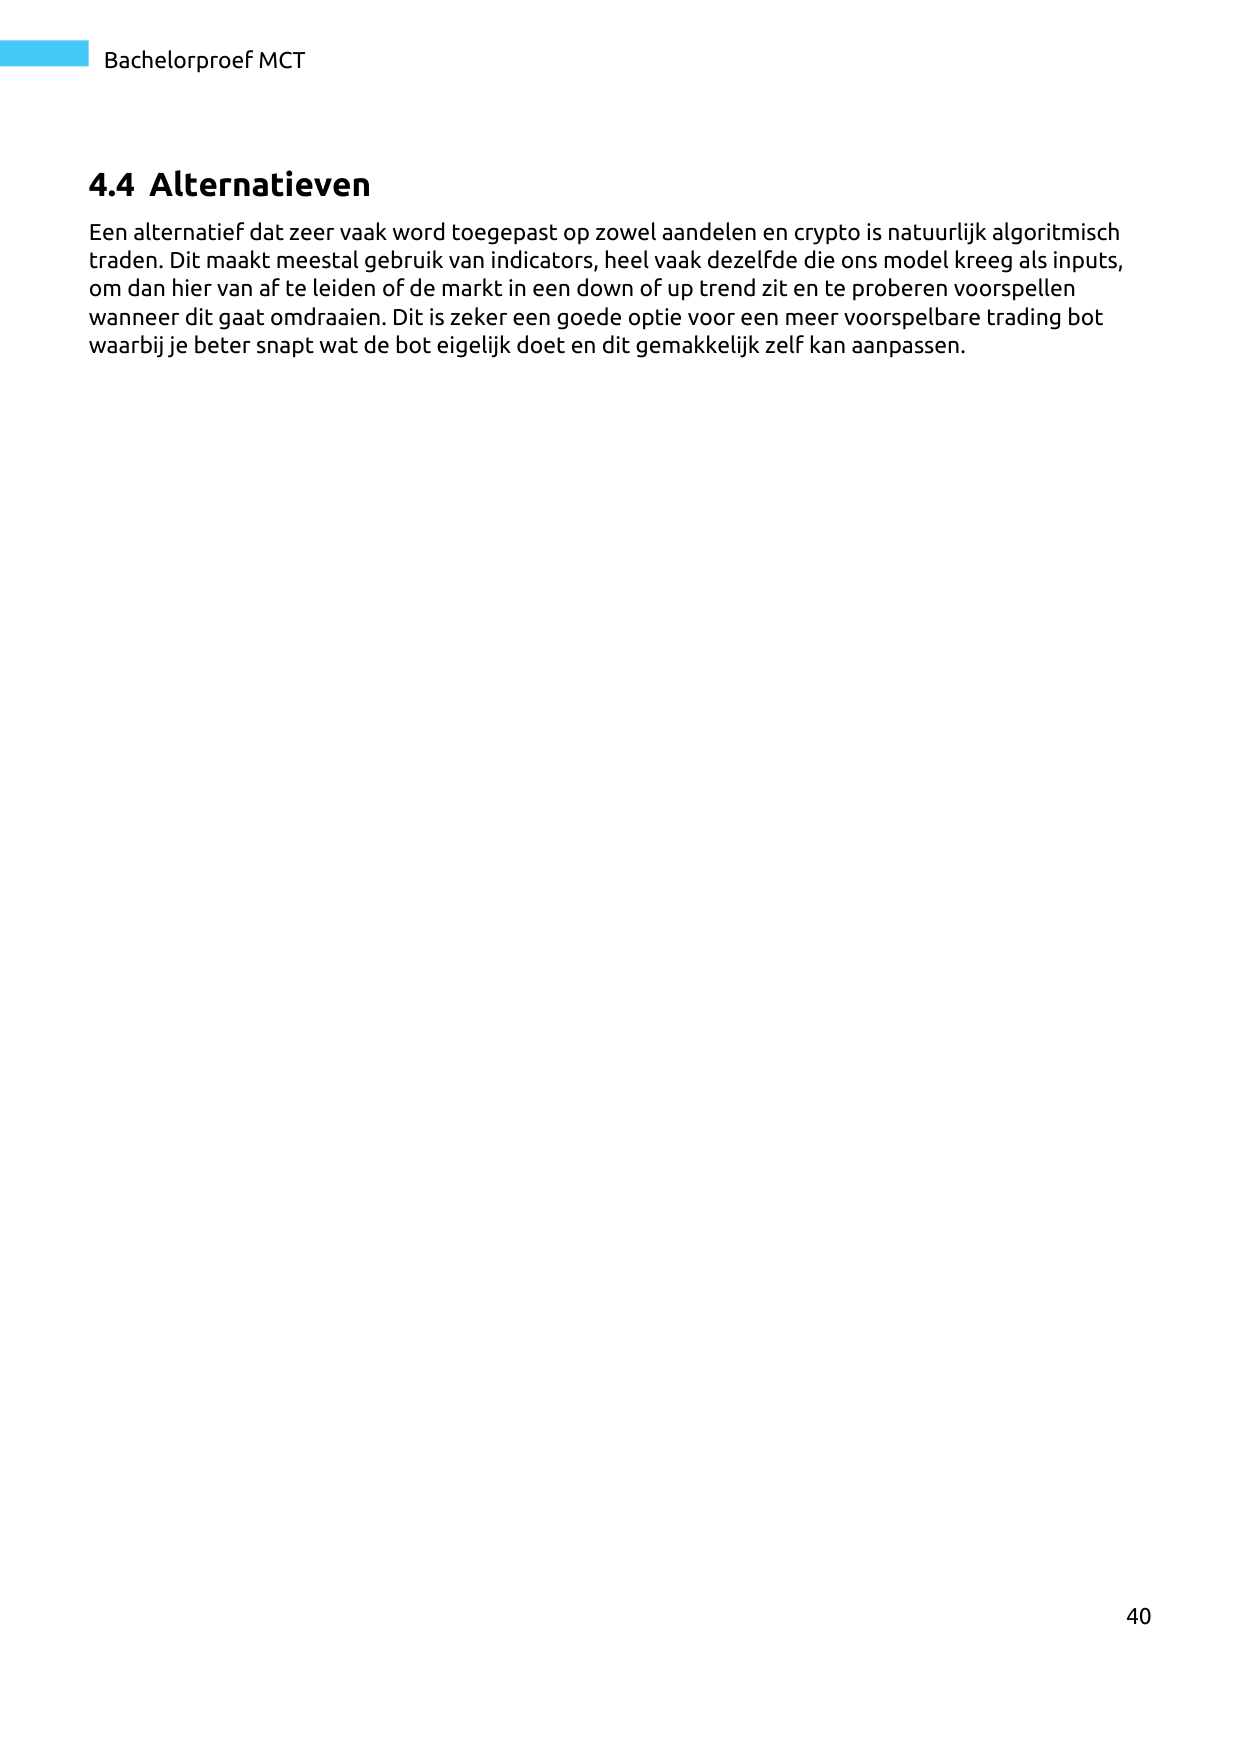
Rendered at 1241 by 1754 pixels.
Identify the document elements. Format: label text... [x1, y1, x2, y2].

subtitle Alternatieven [89, 164, 1152, 202]
text Een alternatief dat zeer vaak word toegepast op zowel aandelen en crypto is natuurlijk algoritmisch traden. Dit maakt meestal gebruik van indicators, heel vaak dezelfde die ons model kreeg als inputs, om dan hier van af te leiden of de markt in een down of up trend zit en te proberen voorspellen wanneer dit gaat omdraaien. Dit is zeker een goede optie voor een meer voorspelbare trading bot waarbij je beter snapt wat de bot eigelijk doet en dit gemakkelijk zelf kan aanpassen. [89, 218, 1152, 358]
